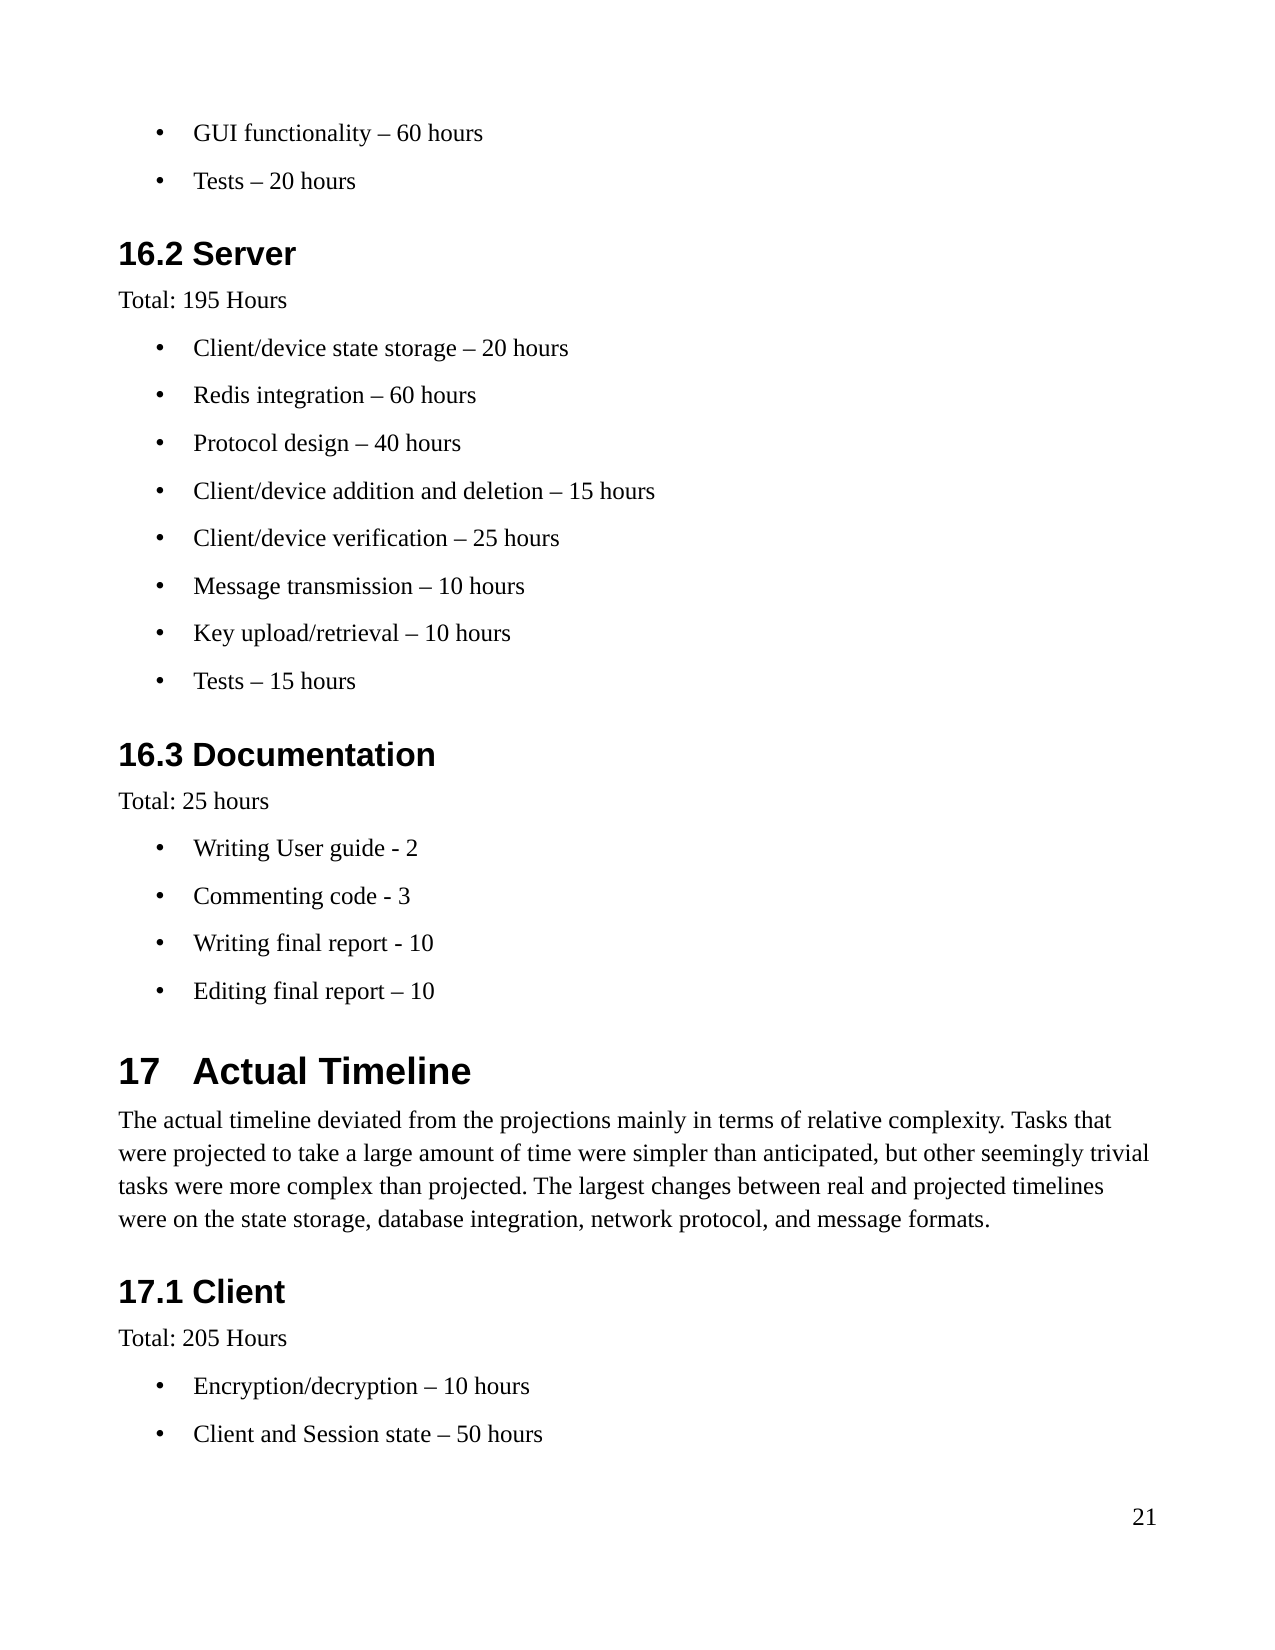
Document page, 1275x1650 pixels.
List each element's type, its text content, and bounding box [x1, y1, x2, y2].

list Client and Session state – 50 hours [156, 1419, 1157, 1447]
text Total: 25 hours [118, 786, 1157, 814]
list Commenting code - 3 [156, 881, 1157, 910]
text Total: 195 Hours [118, 285, 1157, 314]
subtitle Documentation [118, 734, 1157, 773]
text The actual timeline deviated from the projections mainly in terms of relative complexity. Tasks that were projected to take a large amount of time were simpler than anticipated, but other seemingly trivial tasks were more complex than projected. The largest changes between real and projected timelines were on the state storage, database integration, network protocol, and message formats. [118, 1105, 1157, 1233]
subtitle Client [118, 1272, 1157, 1311]
list Key upload/retrieval – 10 hours [156, 618, 1157, 647]
list Client/device state storage – 20 hours [156, 333, 1157, 362]
list Message transmission – 10 hours [156, 571, 1157, 600]
list Client/device addition and deletion – 15 hours [156, 476, 1157, 504]
list Editing final report – 10 [156, 976, 1157, 1005]
list Redis integration – 60 hours [156, 381, 1157, 409]
subtitle Server [118, 234, 1157, 273]
list Encryption/decryption – 10 hours [156, 1371, 1157, 1400]
list Writing User guide - 2 [156, 833, 1157, 862]
text Total: 205 Hours [118, 1323, 1157, 1352]
list Tests – 20 hours [156, 166, 1157, 194]
list Protocol design – 40 hours [156, 428, 1157, 457]
list Tests – 15 hours [156, 666, 1157, 695]
list Client/device verification – 25 hours [156, 523, 1157, 552]
subtitle Actual Timeline [118, 1049, 1157, 1092]
list GUI functionality – 60 hours [156, 118, 1157, 147]
list Writing final report - 10 [156, 928, 1157, 957]
